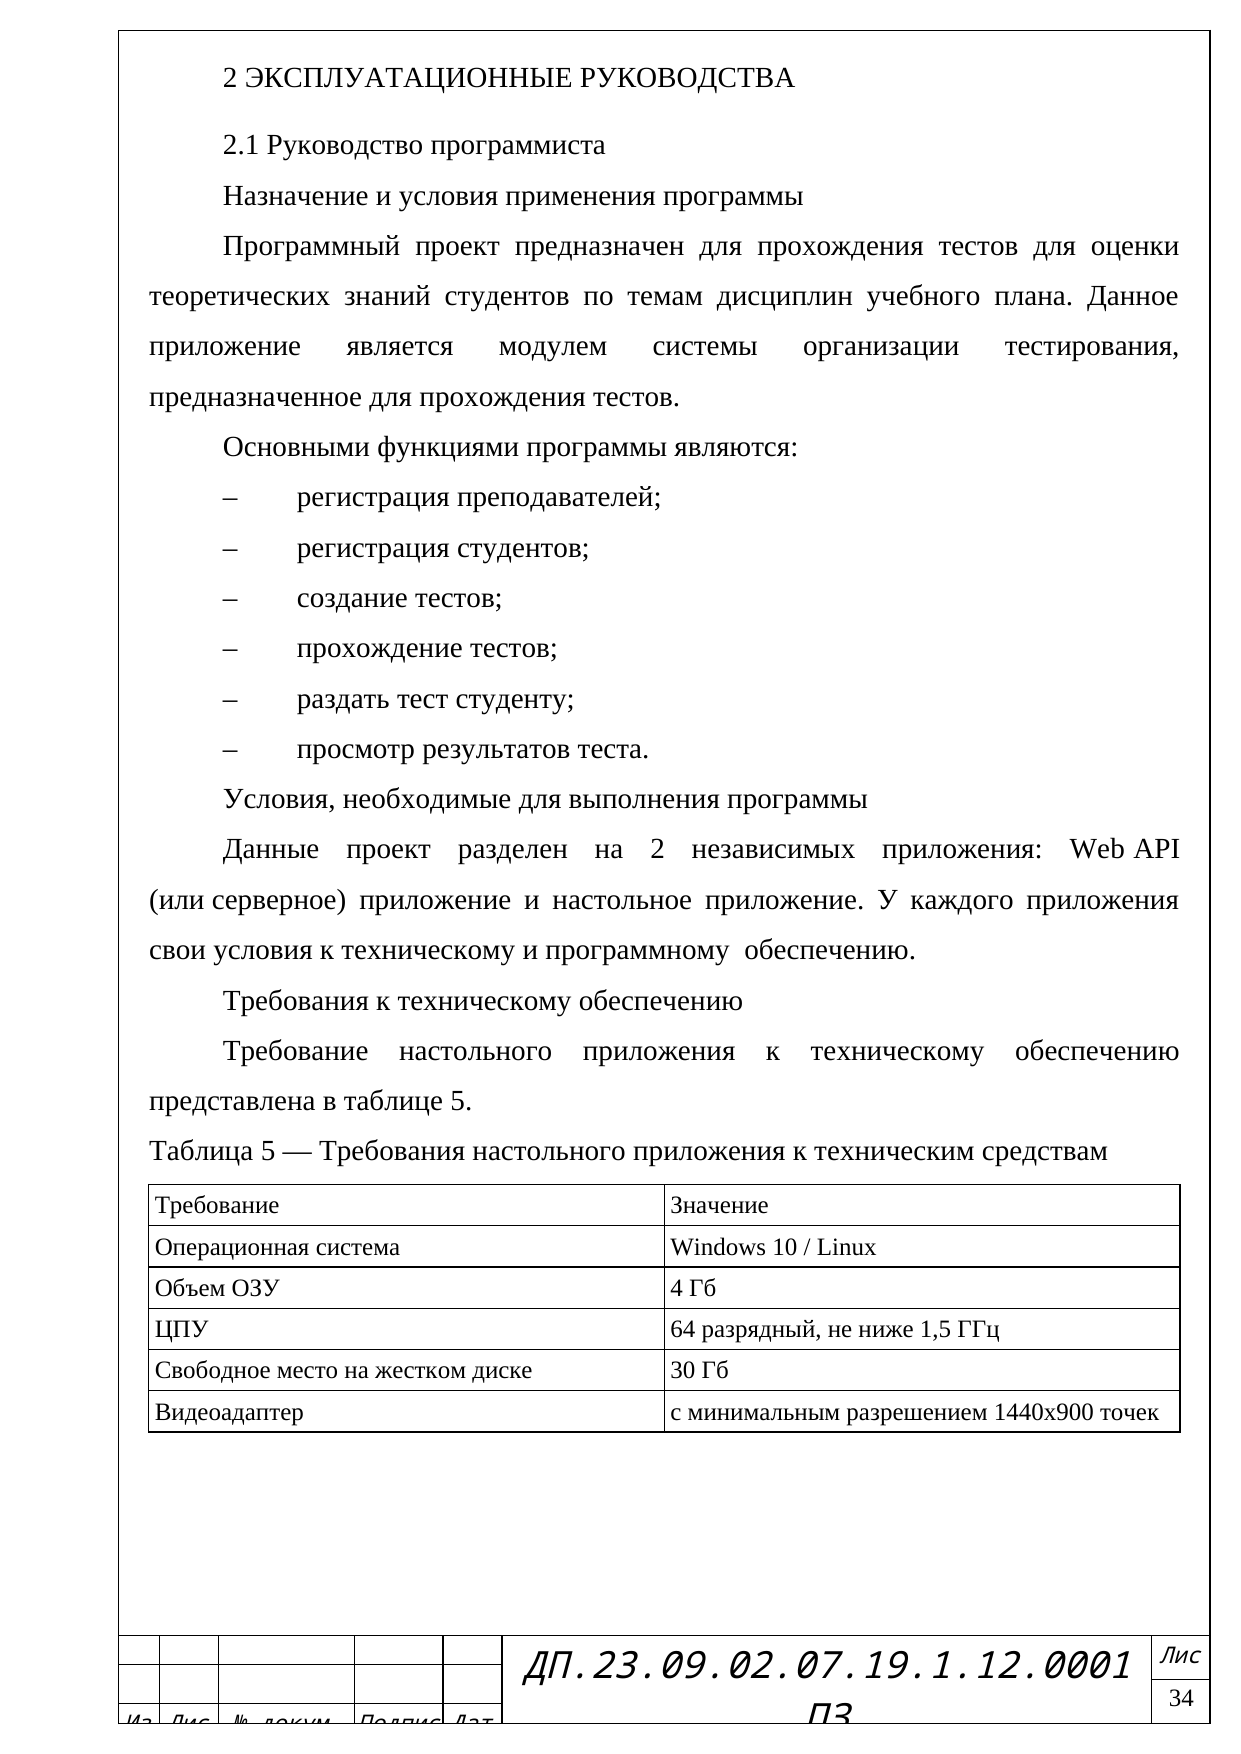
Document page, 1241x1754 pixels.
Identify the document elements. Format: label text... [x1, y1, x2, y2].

text Назначение и условия применения программы [149, 178, 1180, 211]
text Программный проект предназначен для прохождения тестов для оценки теоретических знаний студентов по темам дисциплин учебного плана. Данное приложение является модулем системы организации тестирования, предназначенное для прохождения тестов. [149, 228, 1180, 412]
list регистрация преподавателей; [149, 479, 1180, 513]
list раздать тест студенту; [149, 681, 1180, 714]
table_cell Объем ОЗУ [149, 1268, 664, 1308]
table_cell 30 Гб [665, 1350, 1179, 1390]
table_header Значение [665, 1185, 1179, 1225]
table_cell 64 разрядный, не ниже 1,5 ГГц [665, 1309, 1179, 1349]
table_cell Свободное место на жестком диске [149, 1350, 664, 1390]
text Требование настольного приложения к техническому обеспечению представлена в таблице 5. [149, 1033, 1180, 1117]
table_cell Видеоадаптер [149, 1391, 664, 1431]
text Требования к техническому обеспечению [149, 983, 1180, 1016]
table_cell с минимальным разрешением 1440x900 точек [665, 1391, 1179, 1431]
table_header Требование [149, 1185, 664, 1225]
list просмотр результатов теста. [149, 731, 1180, 764]
table_cell ЦПУ [149, 1309, 664, 1349]
text Условия, необходимые для выполнения программы [149, 781, 1180, 815]
list создание тестов; [149, 580, 1180, 614]
list прохождение тестов; [149, 630, 1180, 664]
list регистрация студентов; [149, 530, 1180, 563]
table_cell 4 Гб [665, 1268, 1179, 1308]
table_cell Windows 10 / Linux [665, 1226, 1179, 1266]
text Таблица 5 — Требования настольного приложения к техническим средствам [149, 1133, 1180, 1167]
table_cell Операционная система [149, 1226, 664, 1266]
subtitle 2.1 Руководство программиста [149, 127, 1180, 161]
text Данные проект разделен на 2 независимых приложения: Web API (или серверное) приложение и настольное приложение. У каждого приложения свои условия к техническому и программному обеспечению. [149, 832, 1180, 966]
text Основными функциями программы являются: [149, 429, 1180, 463]
title 2 ЭКСПЛУАТАЦИОННЫЕ РУКОВОДСТВА [223, 60, 1180, 94]
